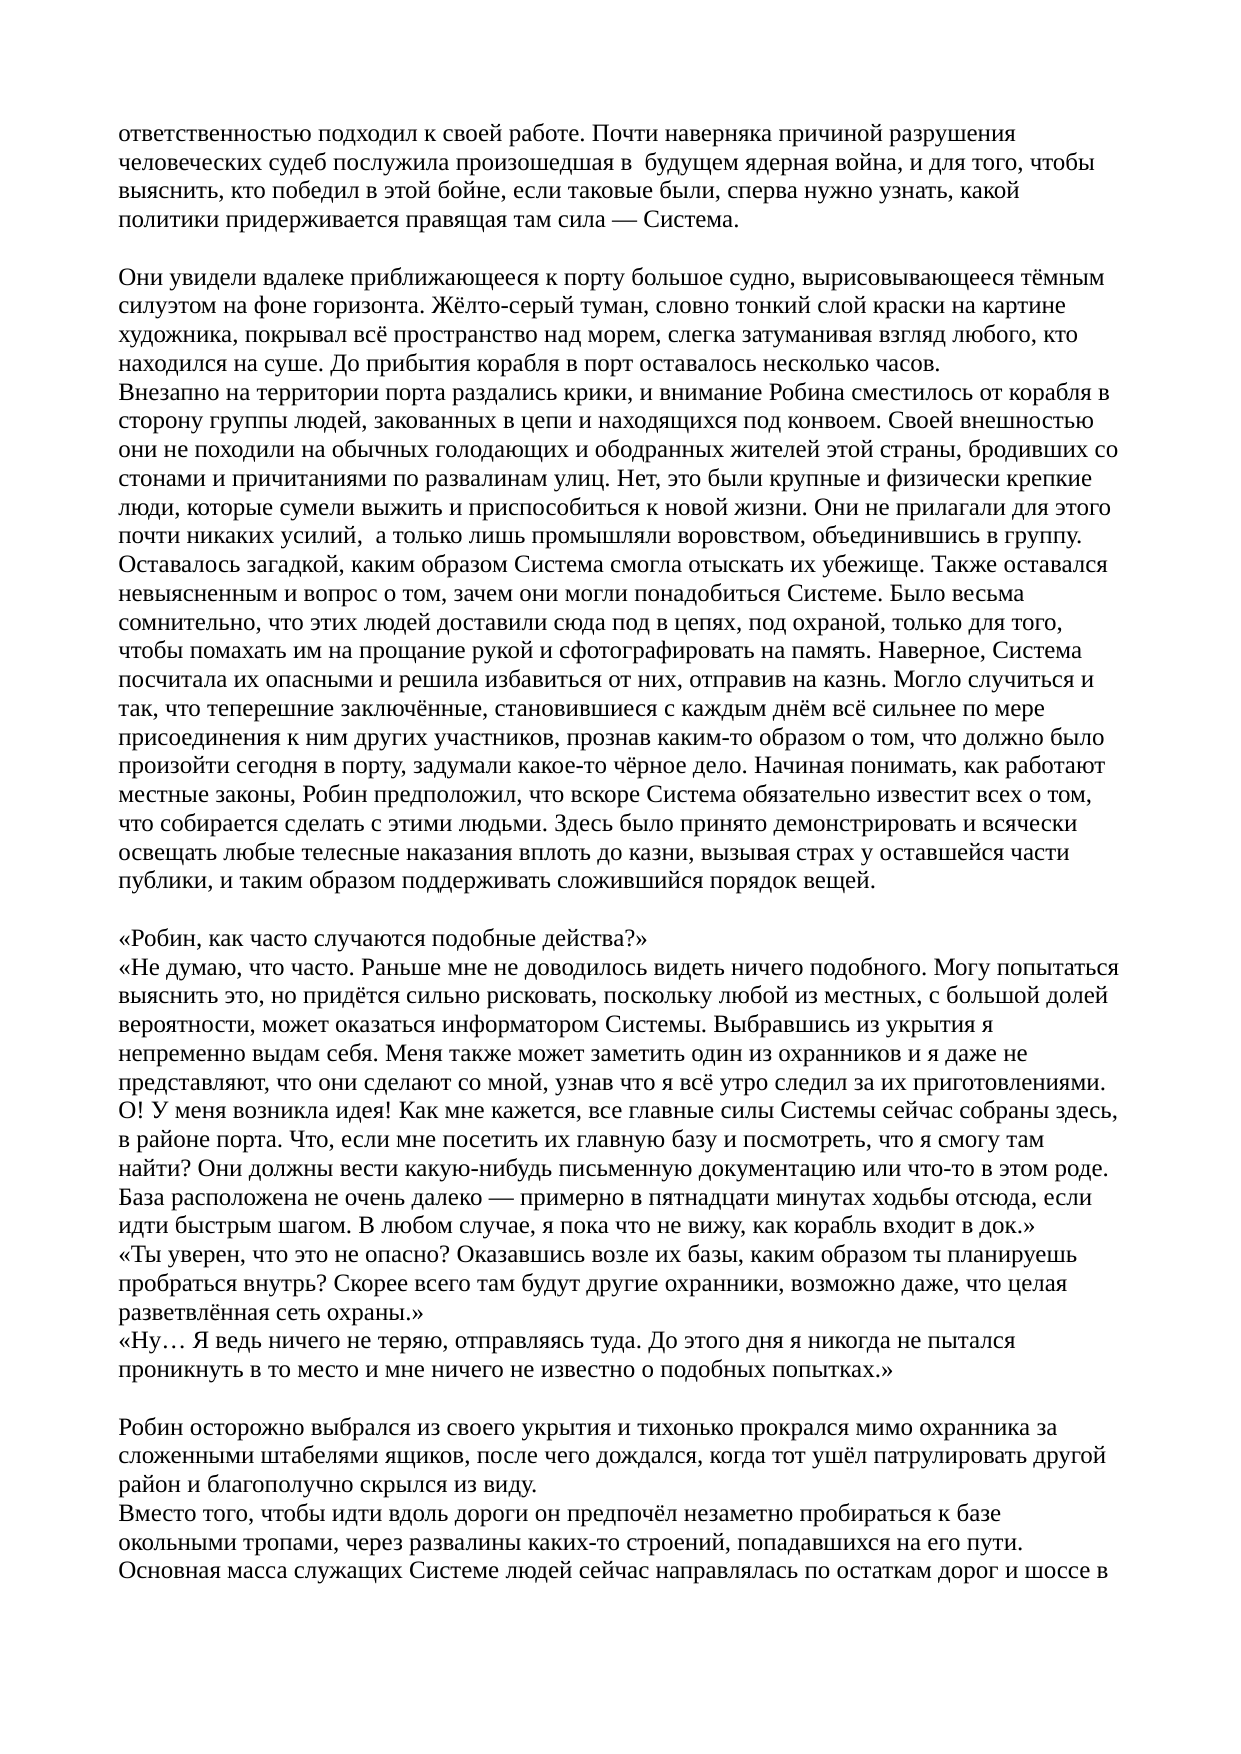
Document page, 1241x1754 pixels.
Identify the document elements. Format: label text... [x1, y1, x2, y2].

text Робин осторожно выбрался из своего укрытия и тихонько прокрался мимо охранника за сложенными штабелями ящиков, после чего дождался, когда тот ушёл патрулировать другой район и благополучно скрылся из виду. [118, 1412, 1122, 1498]
text «Ну… Я ведь ничего не теряю, отправляясь туда. До этого дня я никогда не пытался проникнуть в то место и мне ничего не известно о подобных попытках.» [118, 1326, 1122, 1383]
text «Робин, как часто случаются подобные действа?» [118, 923, 1122, 952]
text «Ты уверен, что это не опасно? Оказавшись возле их базы, каким образом ты планируешь пробраться внутрь? Скорее всего там будут другие охранники, возможно даже, что целая разветвлённая сеть охраны.» [118, 1239, 1122, 1326]
text Внезапно на территории порта раздались крики, и внимание Робина сместилось от корабля в сторону группы людей, закованных в цепи и находящихся под конвоем. Своей внешностью они не походили на обычных голодающих и ободранных жителей этой страны, бродивших со стонами и причитаниями по развалинам улиц. Нет, это были крупные и физически крепкие люди, которые сумели выжить и приспособиться к новой жизни. Они не прилагали для этого почти никаких усилий, а только лишь промышляли воровством, объединившись в группу. Оставалось загадкой, каким образом Система смогла отыскать их убежище. Также оставался невыясненным и вопрос о том, зачем они могли понадобиться Системе. Было весьма сомнительно, что этих людей доставили сюда под в цепях, под охраной, только для того, чтобы помахать им на прощание рукой и сфотографировать на память. Наверное, Система посчитала их опасными и решила избавиться от них, отправив на казнь. Могло случиться и так, что теперешние заключённые, становившиеся с каждым днём всё сильнее по мере присоединения к ним других участников, прознав каким-то образом о том, что должно было произойти сегодня в порту, задумали какое-то чёрное дело. Начиная понимать, как работают местные законы, Робин предположил, что вскоре Система обязательно известит всех о том, что собирается сделать с этими людьми. Здесь было принято демонстрировать и всячески освещать любые телесные наказания вплоть до казни, вызывая страх у оставшейся части публики, и таким образом поддерживать сложившийся порядок вещей. [118, 377, 1122, 894]
text Они увидели вдалеке приближающееся к порту большое судно, вырисовывающееся тёмным силуэтом на фоне горизонта. Жёлто-серый туман, словно тонкий слой краски на картине художника, покрывал всё пространство над морем, слегка затуманивая взгляд любого, кто находился на суше. До прибытия корабля в порт оставалось несколько часов. [118, 262, 1122, 377]
text «Не думаю, что часто. Раньше мне не доводилось видеть ничего подобного. Могу попытаться выяснить это, но придётся сильно рисковать, поскольку любой из местных, с большой долей вероятности, может оказаться информатором Системы. Выбравшись из укрытия я непременно выдам себя. Меня также может заметить один из охранников и я даже не представляют, что они сделают со мной, узнав что я всё утро следил за их приготовлениями. О! У меня возникла идея! Как мне кажется, все главные силы Системы сейчас собраны здесь, в районе порта. Что, если мне посетить их главную базу и посмотреть, что я смогу там найти? Они должны вести какую-нибудь письменную документацию или что-то в этом роде. База расположена не очень далеко — примерно в пятнадцати минутах ходьбы отсюда, если идти быстрым шагом. В любом случае, я пока что не вижу, как корабль входит в док.» [118, 952, 1122, 1239]
text Вместо того, чтобы идти вдоль дороги он предпочёл незаметно пробираться к базе окольными тропами, через развалины каких-то строений, попадавшихся на его пути. Основная масса служащих Системе людей сейчас направлялась по остаткам дорог и шоссе в [118, 1498, 1122, 1584]
text ответственностью подходил к своей работе. Почти наверняка причиной разрушения человеческих судеб послужила произошедшая в будущем ядерная война, и для того, чтобы выяснить, кто победил в этой бойне, если таковые были, сперва нужно узнать, какой политики придерживается правящая там сила — Система. [118, 118, 1122, 233]
